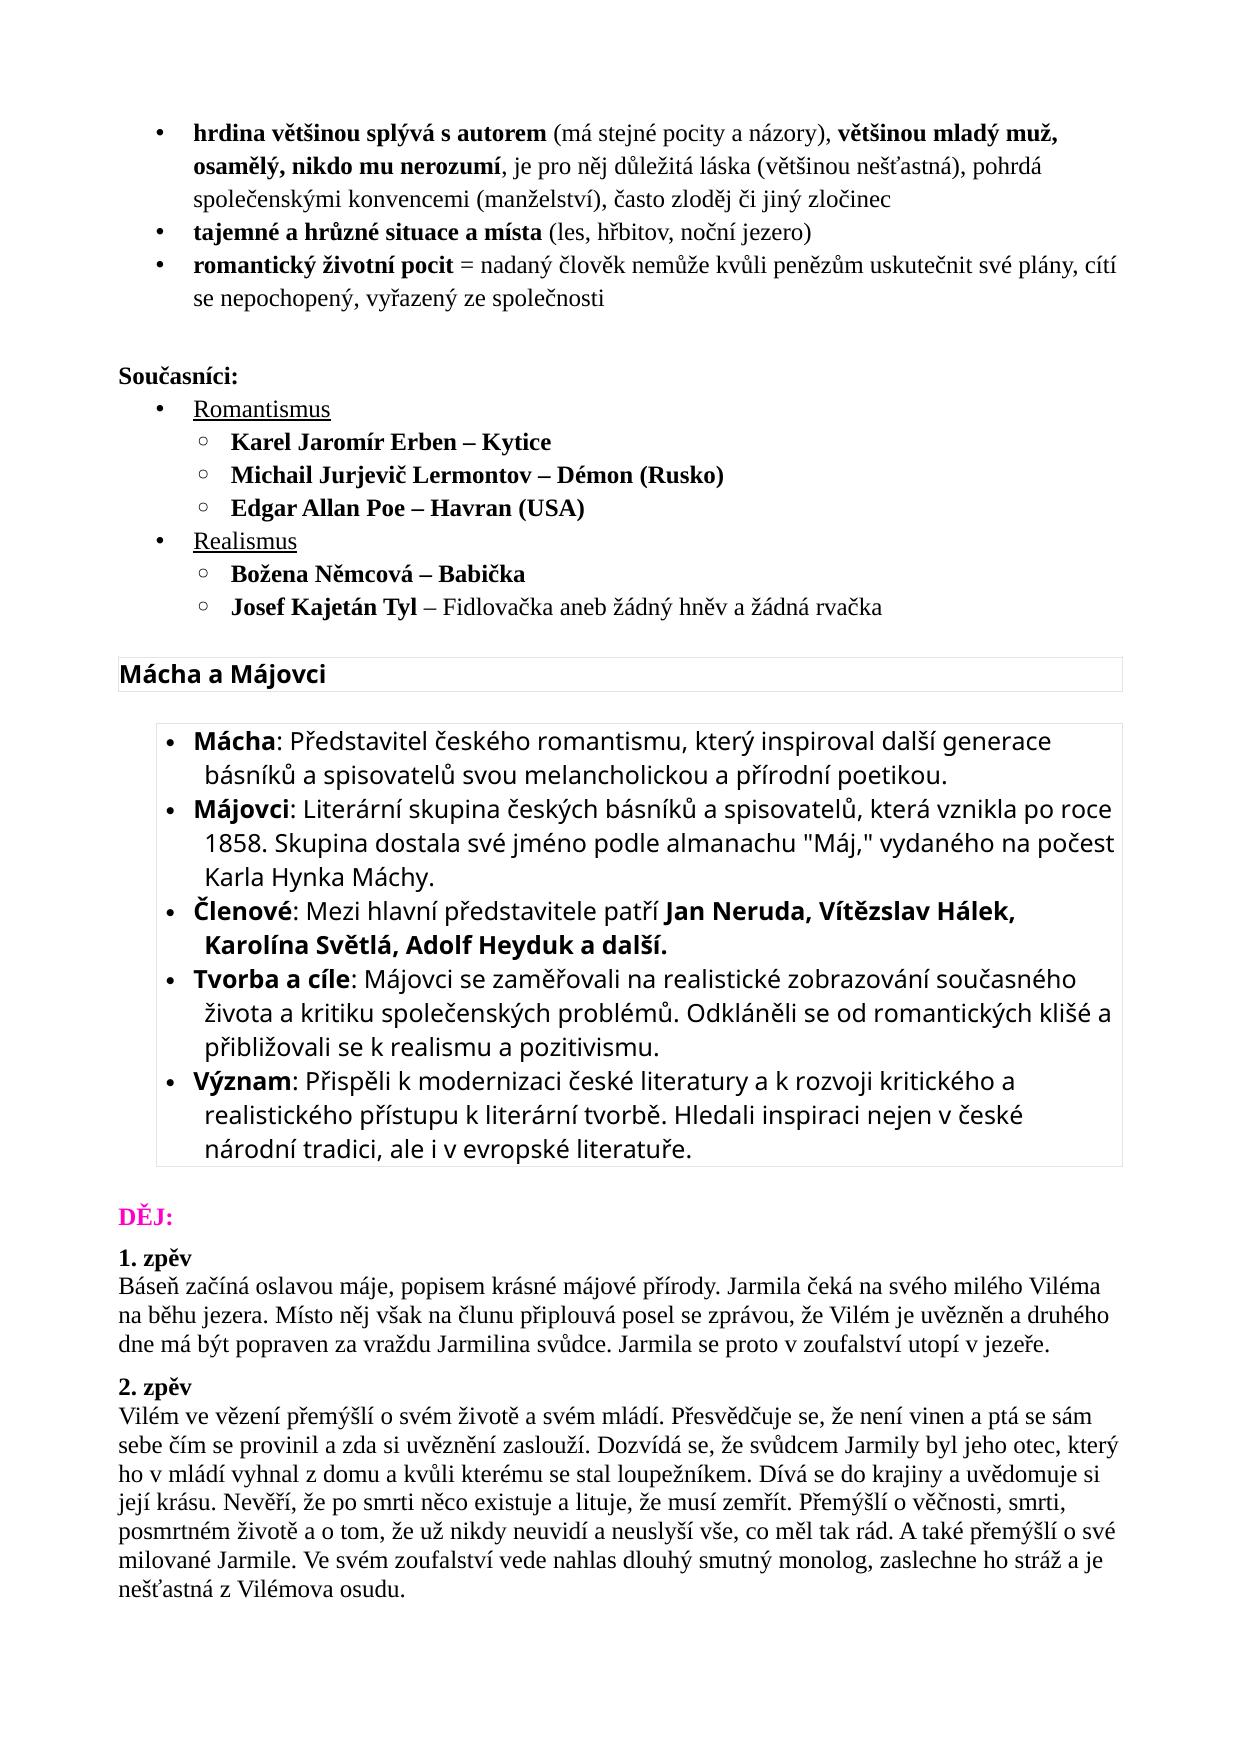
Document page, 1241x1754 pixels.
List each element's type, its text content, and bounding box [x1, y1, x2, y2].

list Edgar Allan Poe – Havran (USA) [193, 493, 1122, 522]
list tajemné a hrůzné situace a místa (les, hřbitov, noční jezero) [156, 217, 1122, 246]
list romantický životní pocit = nadaný člověk nemůže kvůli penězům uskutečnit své plány, cítí se nepochopený, vyřazený ze společnosti [156, 250, 1122, 312]
text Báseň začíná oslavou máje, popisem krásné májové přírody. Jarmila čeká na svého milého Viléma na běhu jezera. Místo něj však na člunu připlouvá posel se zprávou, že Vilém je uvězněn a druhého dne má být popraven za vraždu Jarmilina svůdce. Jarmila se proto v zoufalství utopí v jezeře. [118, 1271, 1122, 1358]
list Mácha: Představitel českého romantismu, který inspiroval další generace básníků a spisovatelů svou melancholickou a přírodní poetikou. [157, 724, 1122, 791]
list Josef Kajetán Tyl – Fidlovačka aneb žádný hněv a žádná rvačka [193, 592, 1122, 621]
list hrdina většinou splývá s autorem (má stejné pocity a názory), většinou mladý muž, osamělý, nikdo mu nerozumí, je pro něj důležitá láska (většinou nešťastná), pohrdá společenskými konvencemi (manželství), často zloděj či jiný zločinec [156, 118, 1122, 213]
text 1. zpěv [118, 1243, 1122, 1271]
text Vilém ve vězení přemýšlí o svém životě a svém mládí. Přesvědčuje se, že není vinen a ptá se sám sebe čím se provinil a zda si uvěznění zaslouží. Dozvídá se, že svůdcem Jarmily byl jeho otec, který ho v mládí vyhnal z domu a kvůli kterému se stal loupežníkem. Dívá se do krajiny a uvědomuje si její krásu. Nevěří, že po smrti něco existuje a lituje, že musí zemřít. Přemýšlí o věčnosti, smrti, posmrtném životě a o tom, že už nikdy neuvidí a neuslyší vše, co měl tak rád. A také přemýšlí o své milované Jarmile. Ve svém zoufalství vede nahlas dlouhý smutný monolog, zaslechne ho stráž a je nešťastná z Vilémova osudu. [118, 1401, 1122, 1602]
list Májovci: Literární skupina českých básníků a spisovatelů, která vznikla po roce 1858. Skupina dostala své jméno podle almanachu "Máj," vydaného na počest Karla Hynka Máchy. [157, 791, 1122, 893]
list Realismus [156, 526, 1122, 555]
list Význam: Přispěli k modernizaci české literatury a k rozvoji kritického a realistického přístupu k literární tvorbě. Hledali inspiraci nejen v české národní tradici, ale i v evropské literatuře. [157, 1063, 1122, 1166]
list Členové: Mezi hlavní představitele patří Jan Neruda, Vítězslav Hálek, Karolína Světlá, Adolf Heyduk a další. [157, 893, 1122, 961]
text DĚJ: [118, 1202, 1122, 1231]
text Současníci: [118, 361, 1122, 390]
list Božena Němcová – Babička [193, 559, 1122, 588]
list Romantismus [156, 394, 1122, 423]
list Karel Jaromír Erben – Kytice [193, 427, 1122, 456]
text 2. zpěv [118, 1372, 1122, 1401]
list Tvorba a cíle: Májovci se zaměřovali na realistické zobrazování současného života a kritiku společenských problémů. Odkláněli se od romantických klišé a přibližovali se k realismu a pozitivismu. [157, 961, 1122, 1063]
text Mácha a Májovci [119, 658, 1122, 691]
list Michail Jurjevič Lermontov – Démon (Rusko) [193, 460, 1122, 489]
